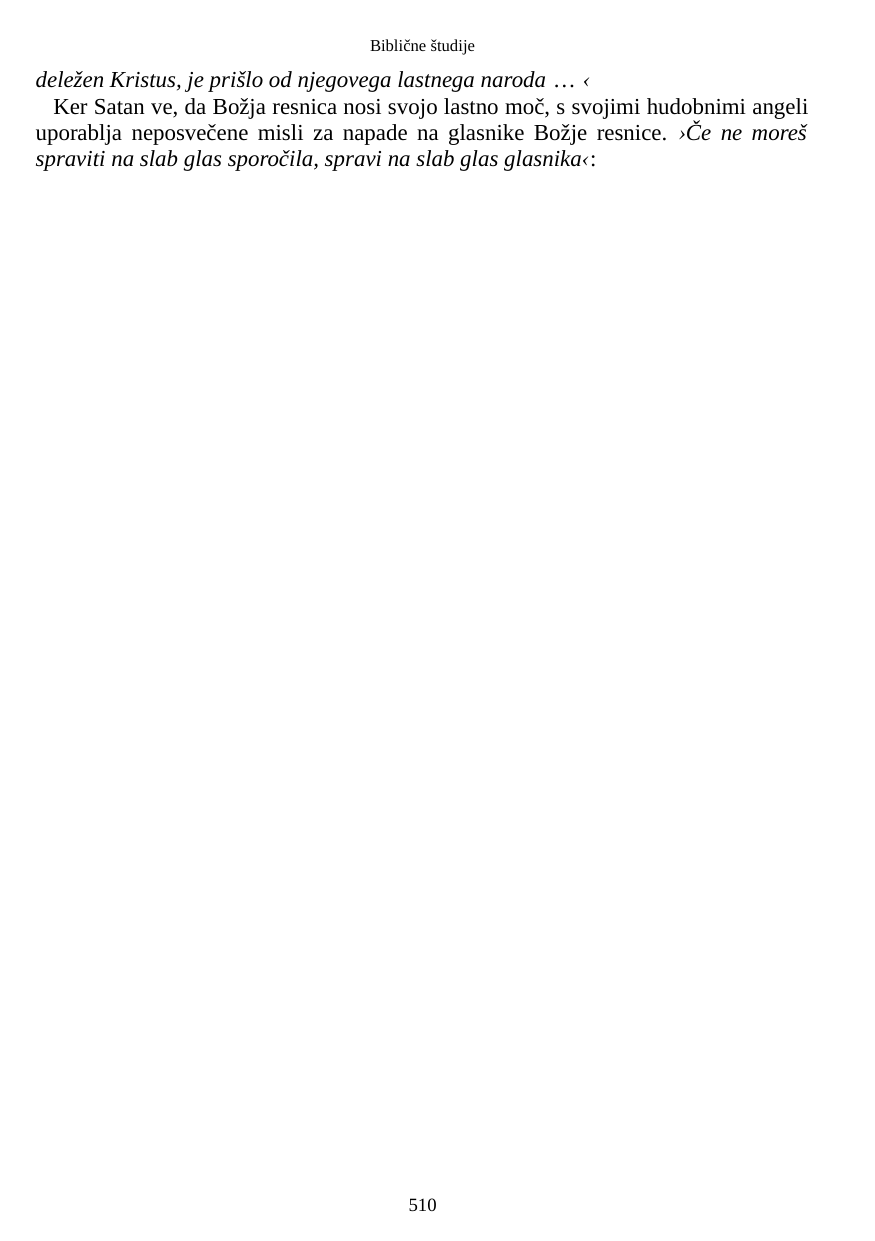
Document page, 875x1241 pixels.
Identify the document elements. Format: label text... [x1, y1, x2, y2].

text Ker Satan ve, da Božja resnica nosi svojo lastno moč, s svojimi hudobnimi angeli uporablja neposvečene misli za napade na glasnike Božje resnice. ›Če ne moreš spraviti na slab glas sporočila, spravi na slab glas glasnika‹: [35, 93, 809, 172]
text deležen Kristus, je prišlo od njegovega lastnega naroda … ‹ [35, 66, 809, 93]
